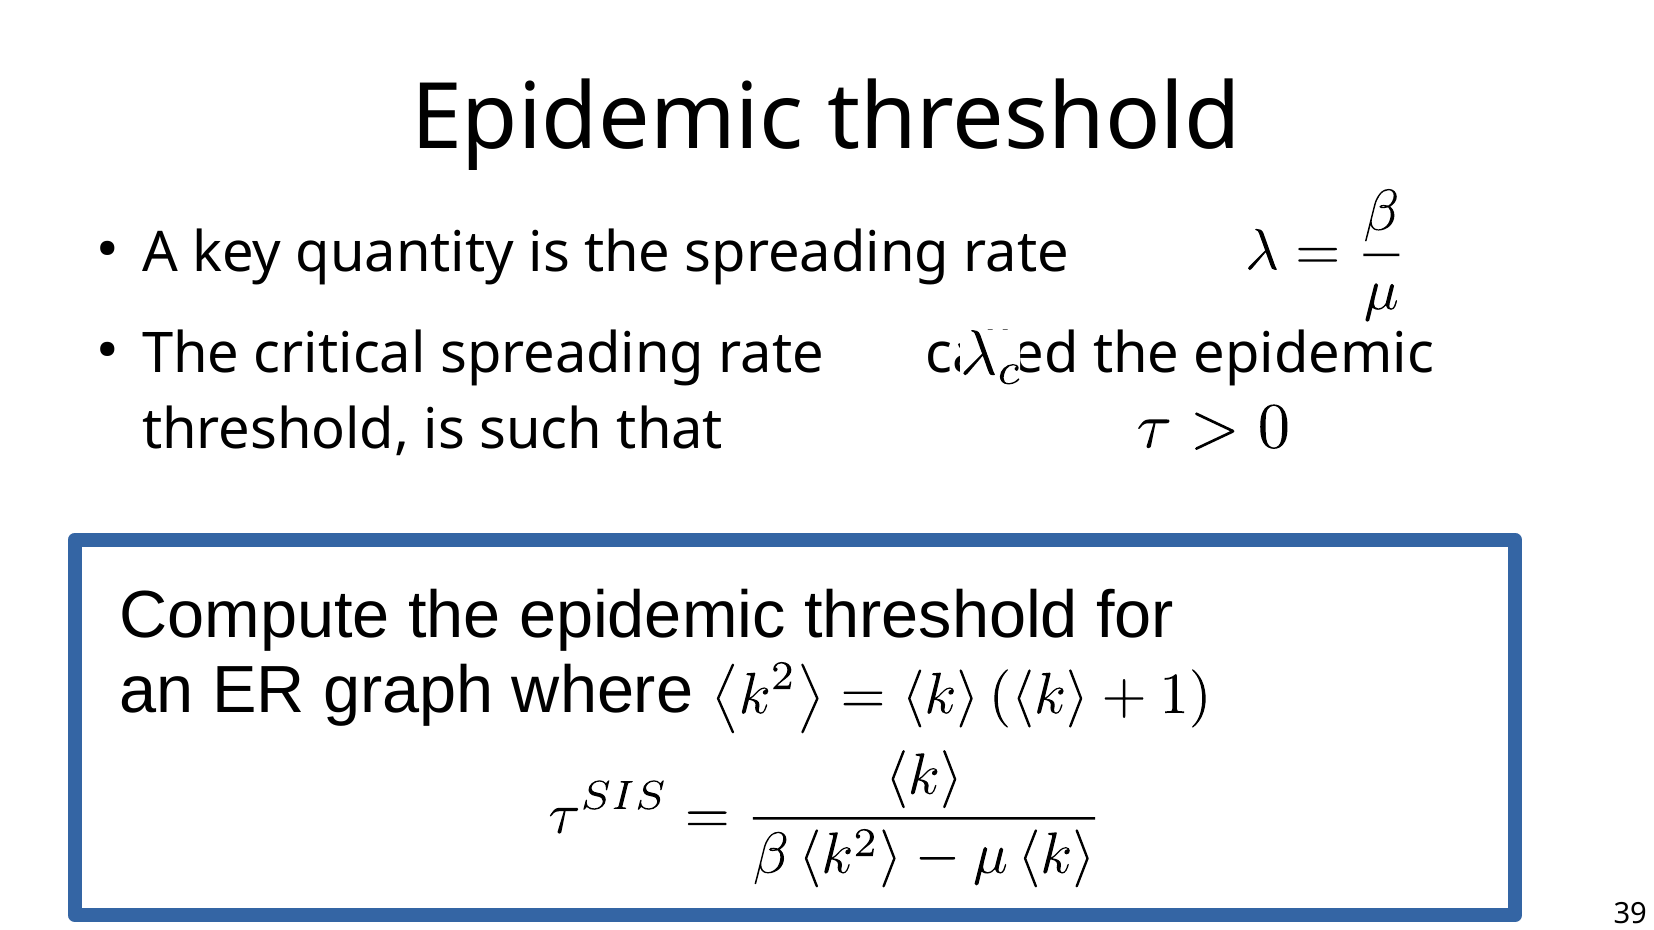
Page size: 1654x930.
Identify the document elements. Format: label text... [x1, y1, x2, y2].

text_box Compute the epidemic threshold for an ER graph where [105, 570, 1246, 735]
text_box [548, 750, 1096, 888]
text_box [1136, 404, 1291, 450]
text_box [1245, 188, 1400, 322]
text_box [960, 330, 1021, 385]
title Epidemic threshold [82, 1, 1571, 211]
list A key quantity is the spreading rate The critical spreading rate called the epidemic threshold, is such that [82, 211, 1571, 469]
